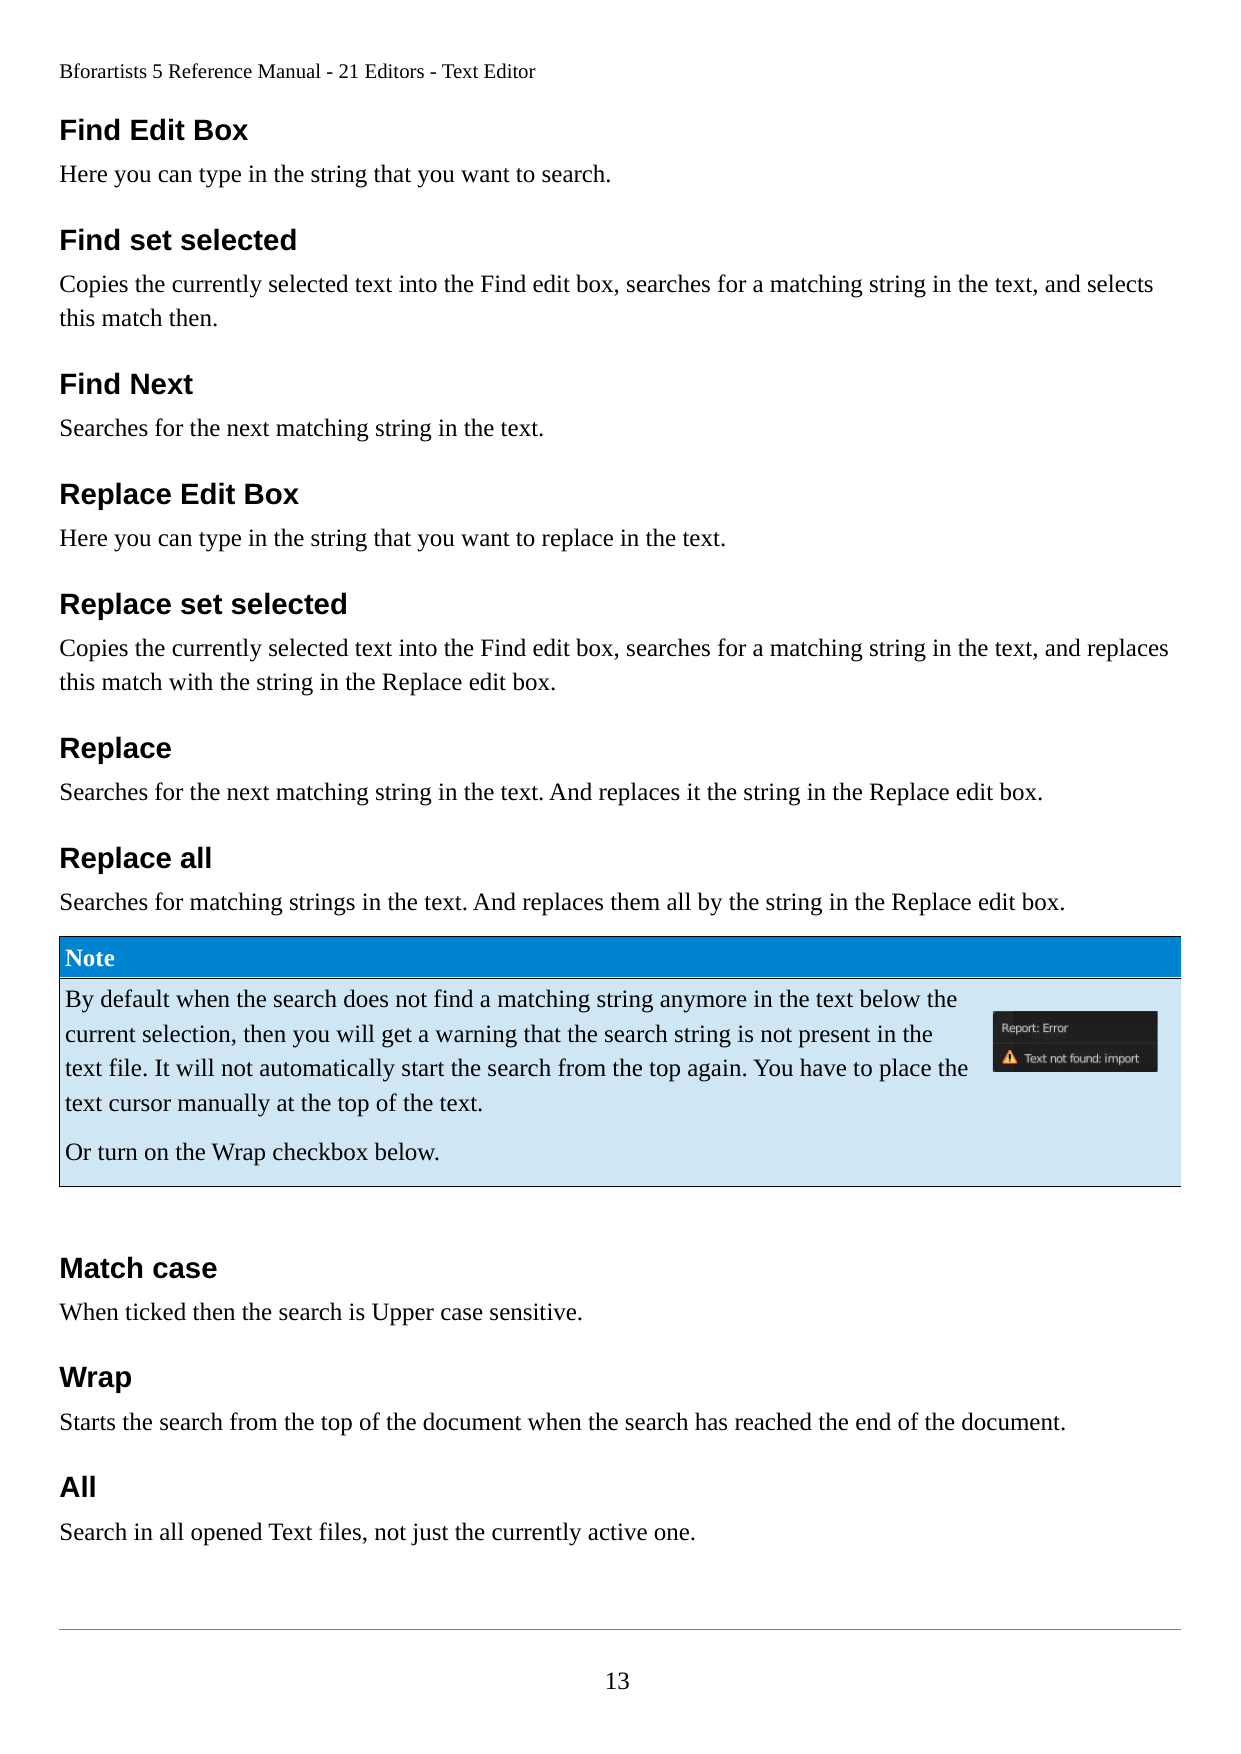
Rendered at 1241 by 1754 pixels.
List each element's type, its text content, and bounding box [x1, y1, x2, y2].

subtitle Replace [59, 731, 1181, 765]
text Here you can type in the string that you want to search. [59, 159, 1181, 188]
subtitle Match case [59, 1251, 1181, 1284]
text Searches for matching strings in the text. And replaces them all by the string in the Replace edit box. [59, 887, 1181, 916]
subtitle Find Next [59, 367, 1181, 401]
subtitle Replace Edit Box [59, 477, 1181, 511]
subtitle Wrap [59, 1360, 1181, 1394]
table_header Note [60, 937, 1181, 977]
subtitle Find set selected [59, 222, 1181, 256]
text Copies the currently selected text into the Find edit box, searches for a matching string in the text, and replaces this match with the string in the Replace edit box. [59, 633, 1181, 696]
subtitle Replace set selected [59, 587, 1181, 620]
text Search in all opened Text files, not just the currently active one. [59, 1517, 1181, 1545]
text When ticked then the search is Upper case sensitive. [59, 1297, 1181, 1326]
text Searches for the next matching string in the text. And replaces it the string in the Replace edit box. [59, 777, 1181, 806]
picture [992, 1011, 1158, 1072]
text Copies the currently selected text into the Find edit box, searches for a matching string in the text, and selects this match then. [59, 269, 1181, 332]
table_cell By default when the search does not find a matching string anymore in the text below the current selection, then you will get a warning that the search string is not present in the text file. It will not automatically start the search from the top again. You have to place the text cursor manually at the top of the text. Or turn on the Wrap checkbox below. [60, 979, 1181, 1186]
text Here you can type in the string that you want to replace in the text. [59, 523, 1181, 552]
subtitle Replace all [59, 841, 1181, 875]
text Searches for the next matching string in the text. [59, 413, 1181, 442]
subtitle Find Edit Box [59, 113, 1181, 146]
subtitle All [59, 1470, 1181, 1504]
text Starts the search from the top of the document when the search has reached the end of the document. [59, 1407, 1181, 1435]
